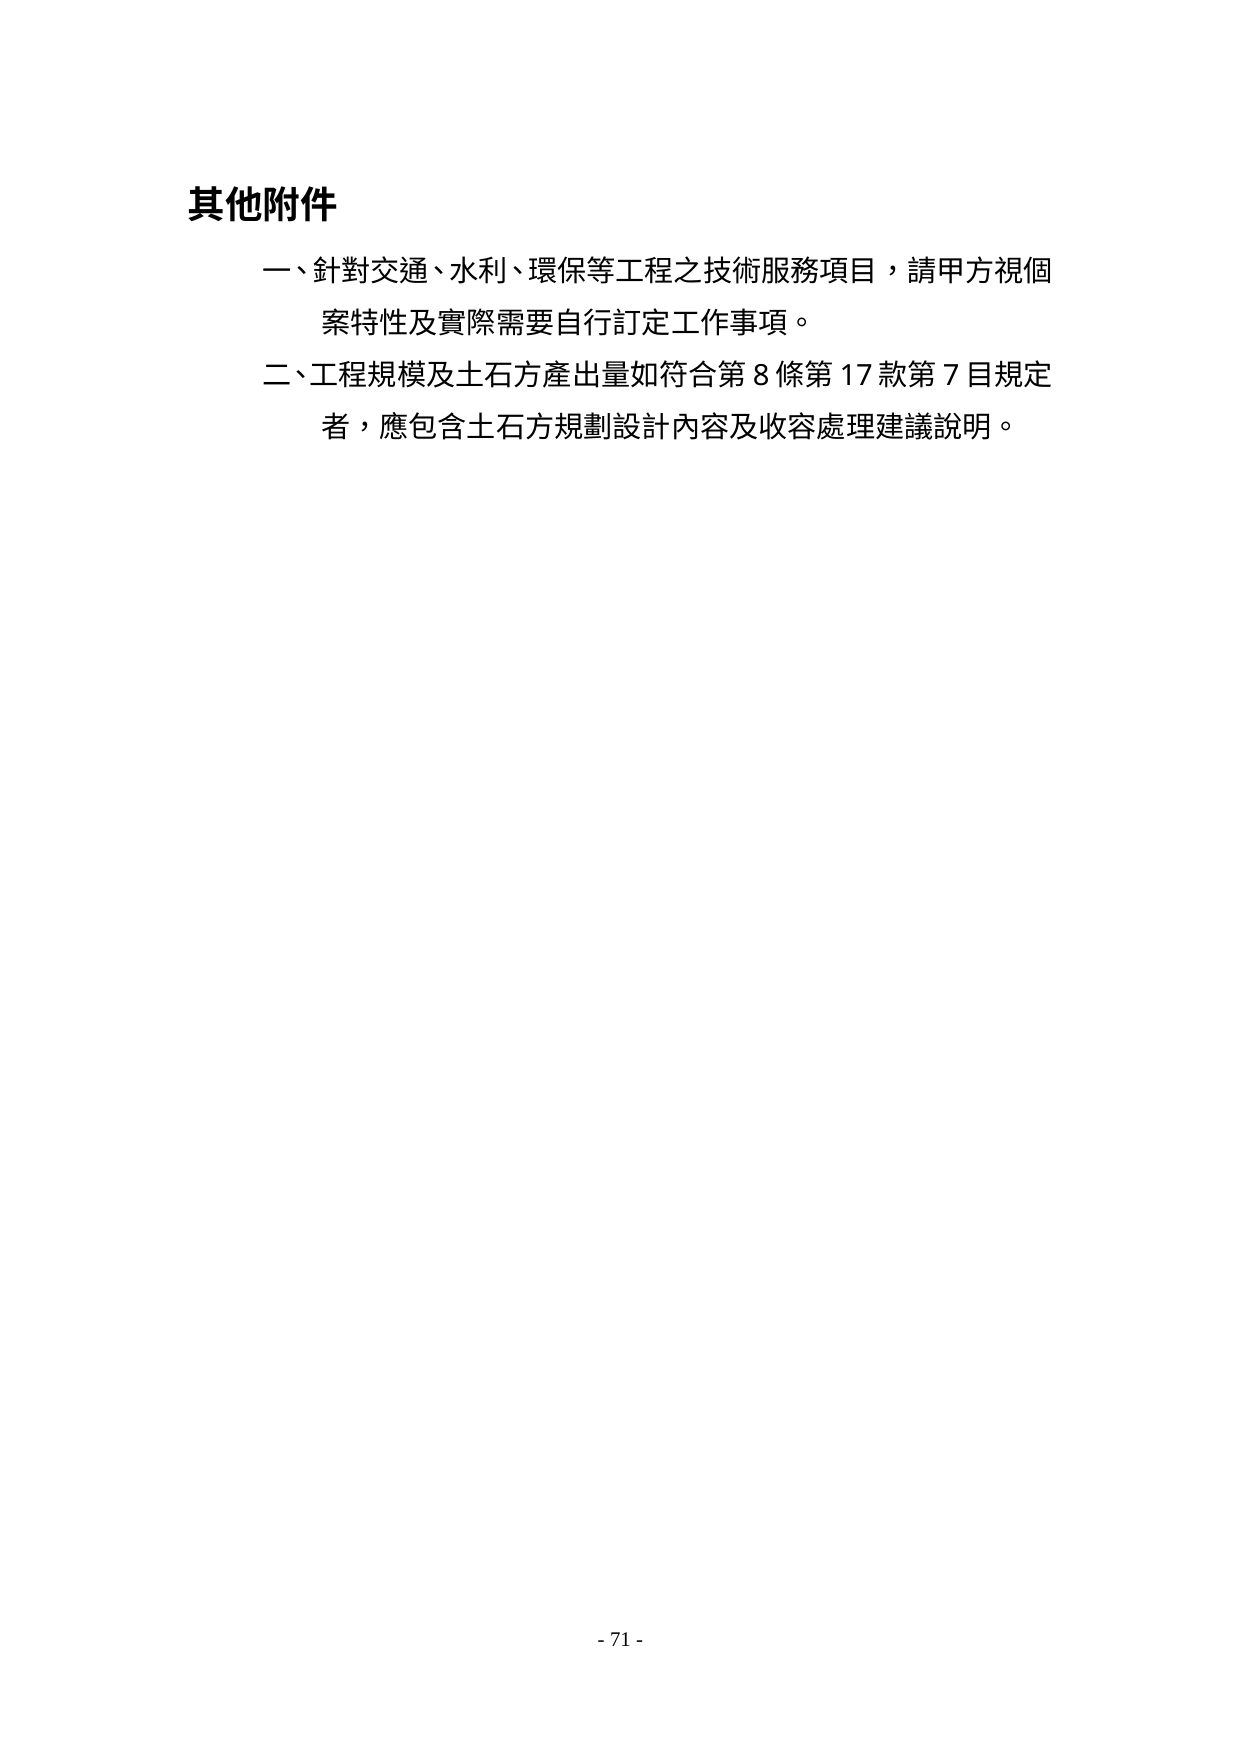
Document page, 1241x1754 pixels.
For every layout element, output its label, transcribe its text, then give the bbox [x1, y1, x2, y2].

text 一、針對交通、水利、環保等工程之技術服務項目，請甲方視個案特性及實際需要自行訂定工作事項。 [262, 239, 1053, 344]
text 二、工程規模及土石方產出量如符合第8條第17款第7目規定者，應包含土石方規劃設計內容及收容處理建議說明。 [262, 344, 1053, 448]
text 其他附件 [187, 164, 1053, 239]
